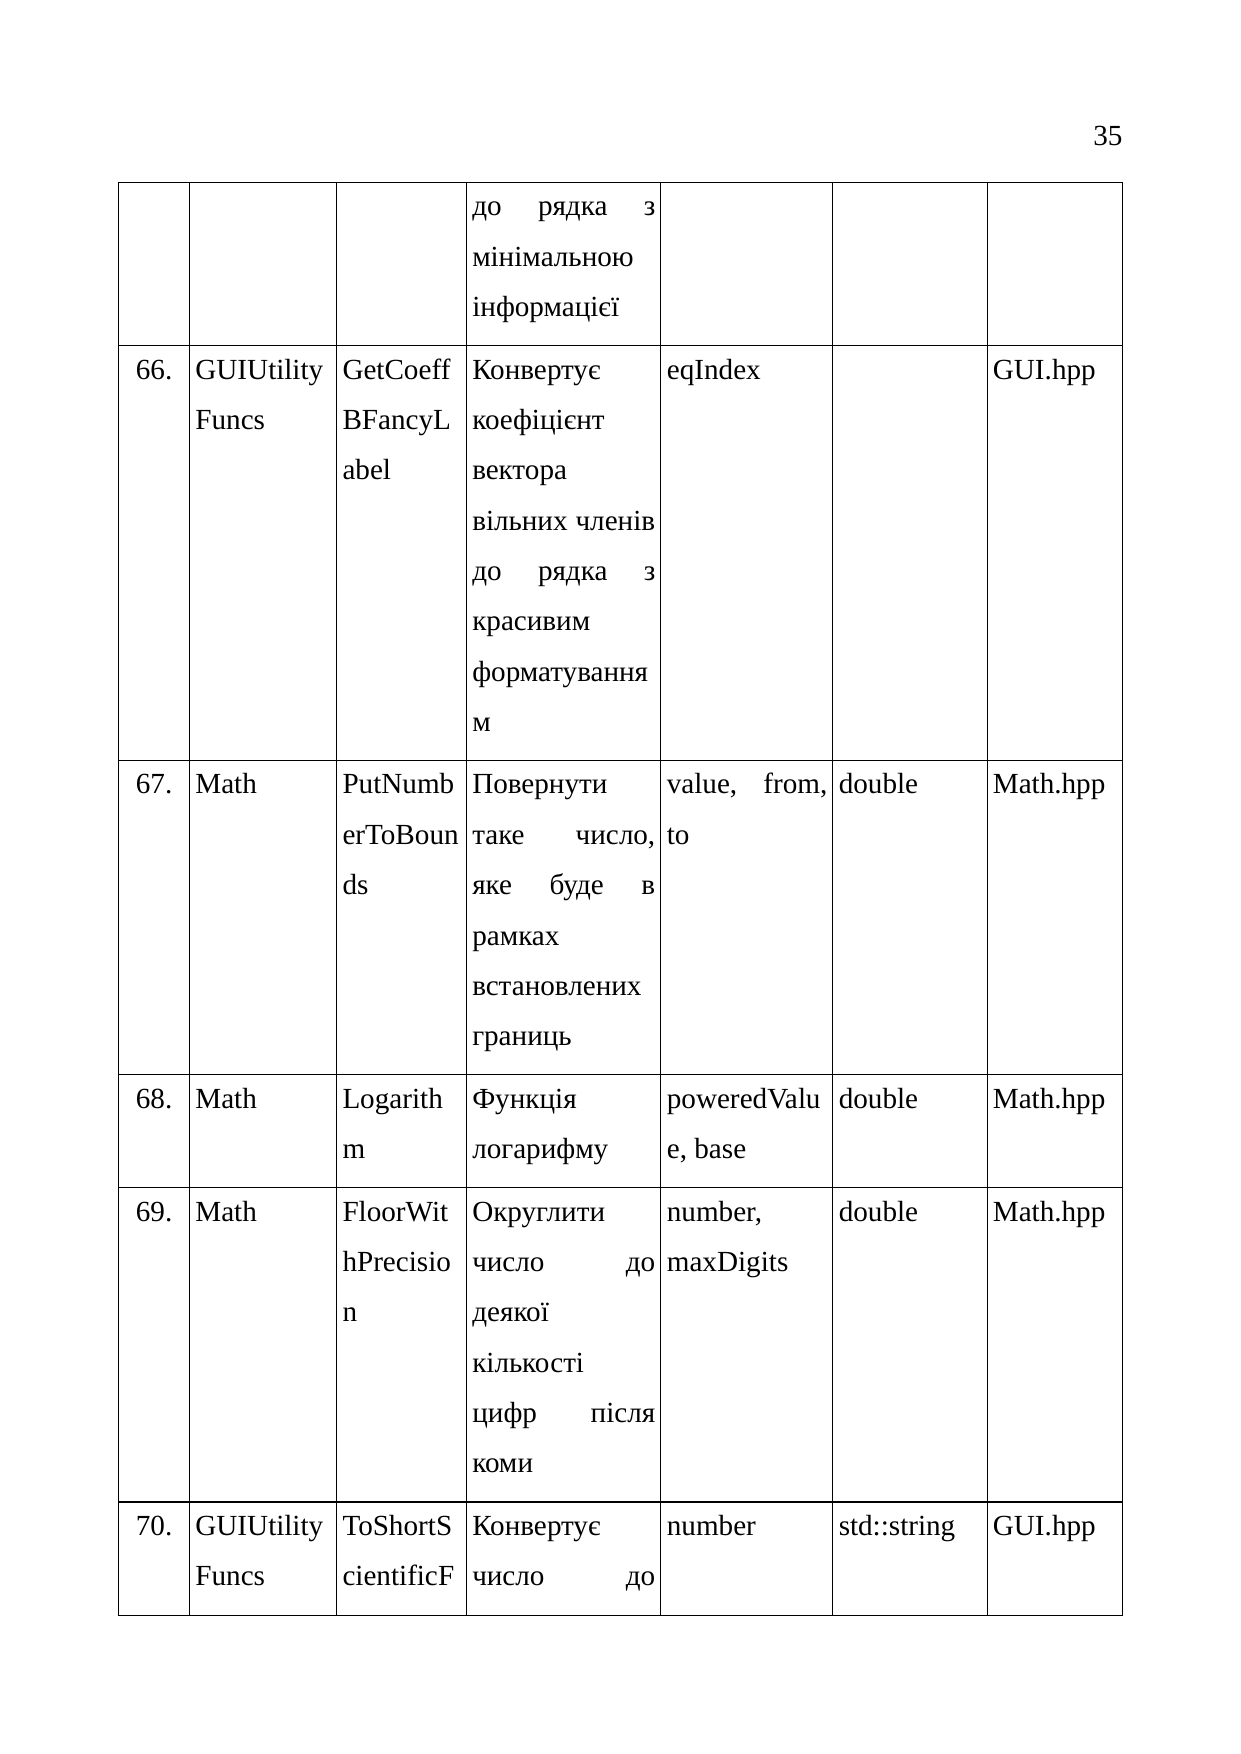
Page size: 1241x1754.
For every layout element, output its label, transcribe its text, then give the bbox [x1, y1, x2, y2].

table_cell 69. [119, 1188, 189, 1501]
table_cell [190, 183, 336, 345]
table_cell GUIUtilityFuncs [190, 1503, 336, 1614]
table_cell Повернути таке число, яке буде в рамках встановлених границь [467, 761, 660, 1074]
table_cell [661, 183, 832, 345]
table_cell 67. [119, 761, 189, 1074]
table_cell до рядка з мінімальною інформацієї [467, 183, 660, 345]
table_cell GetCoeffBFancyLabel [337, 346, 466, 760]
table_cell number, maxDigits [661, 1188, 832, 1501]
table_cell [833, 183, 987, 345]
table_cell eqIndex [661, 346, 832, 760]
table_cell Конвертує коефіцієнт вектора вільних членів до рядка з красивим форматуванням [467, 346, 660, 760]
table_cell GUI.hpp [988, 1503, 1122, 1614]
table_cell poweredValue, base [661, 1075, 832, 1187]
table_cell Math [190, 761, 336, 1074]
table_cell Math [190, 1075, 336, 1187]
table_cell PutNumberToBounds [337, 761, 466, 1074]
table_cell [833, 346, 987, 760]
table_cell [988, 183, 1122, 345]
table_cell value, from, to [661, 761, 832, 1074]
table_cell number [661, 1503, 832, 1614]
table_cell Math.hpp [988, 761, 1122, 1074]
table_cell [119, 183, 189, 345]
table_cell double [833, 1075, 987, 1187]
table_cell GUI.hpp [988, 346, 1122, 760]
table_cell Math.hpp [988, 1075, 1122, 1187]
table_cell double [833, 761, 987, 1074]
table_cell Округлити число до деякої кількості цифр після коми [467, 1188, 660, 1501]
table_cell Math.hpp [988, 1188, 1122, 1501]
table_cell double [833, 1188, 987, 1501]
table_cell Функція логарифму [467, 1075, 660, 1187]
table_cell Math [190, 1188, 336, 1501]
table_cell GUIUtilityFuncs [190, 346, 336, 760]
table_cell Конвертує число до [467, 1503, 660, 1614]
table_cell 70. [119, 1503, 189, 1614]
table_cell ToShortScientificF [337, 1503, 466, 1614]
table_cell std::string [833, 1503, 987, 1614]
table_cell 68. [119, 1075, 189, 1187]
table_cell FloorWithPrecision [337, 1188, 466, 1501]
table_cell [337, 183, 466, 345]
table_cell Logarithm [337, 1075, 466, 1187]
table_cell 66. [119, 346, 189, 760]
